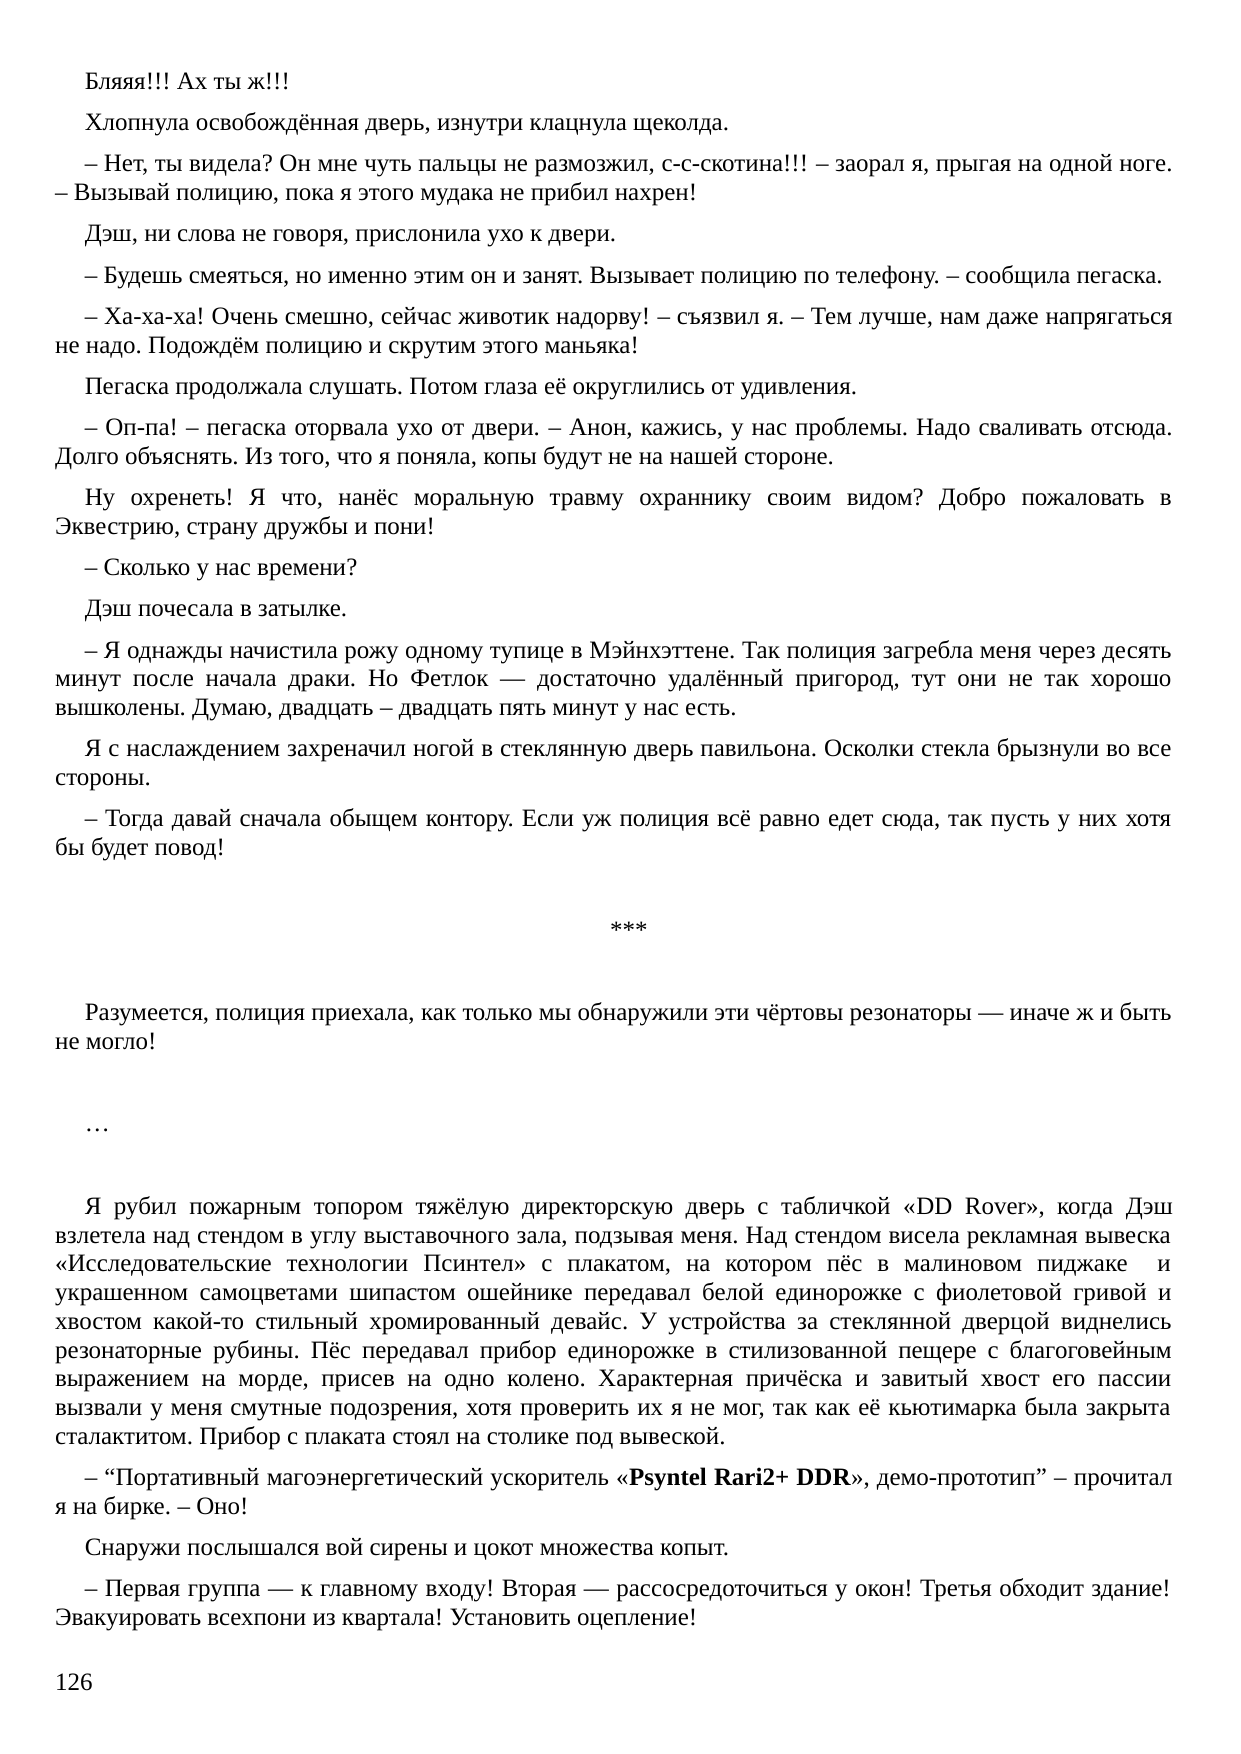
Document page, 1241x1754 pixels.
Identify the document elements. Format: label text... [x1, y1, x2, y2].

text Разумеется, полиция приехала, как только мы обнаружили эти чёртовы резонаторы — иначе ж и быть не могло! [55, 997, 1173, 1055]
text … [55, 1108, 1173, 1137]
text Ну охренеть! Я что, нанёс моральную травму охраннику своим видом? Добро пожаловать в Эквестрию, страну дружбы и пони! [55, 482, 1173, 540]
text – Первая группа — к главному входу! Вторая — рассосредоточиться у окон! Третья обходит здание! Эвакуировать всехпони из квартала! Установить оцепление! [55, 1573, 1173, 1631]
text Я с наслаждением захреначил ногой в стеклянную дверь павильона. Осколки стекла брызнули во все стороны. [55, 733, 1173, 791]
text – Будешь смеяться, но именно этим он и занят. Вызывает полицию по телефону. – сообщила пегаска. [55, 260, 1173, 288]
text – Нет, ты видела? Он мне чуть пальцы не размозжил, с-с-скотина!!! – заорал я, прыгая на одной ноге. – Вызывай полицию, пока я этого мудака не прибил нахрен! [55, 148, 1173, 206]
text – Сколько у нас времени? [55, 552, 1173, 581]
text Снаружи послышался вой сирены и цокот множества копыт. [55, 1532, 1173, 1561]
text Бляяя!!! Ах ты ж!!! [55, 66, 1173, 95]
text Пегаска продолжала слушать. Потом глаза её округлились от удивления. [55, 371, 1173, 400]
text Дэш почесала в затылке. [55, 593, 1173, 622]
text – Ха-ха-ха! Очень смешно, сейчас животик надорву! – съязвил я. – Тем лучше, нам даже напрягаться не надо. Подождём полицию и скрутим этого маньяка! [55, 301, 1173, 358]
text Дэш, ни слова не говоря, прислонила ухо к двери. [55, 218, 1173, 247]
text – Я однажды начистила рожу одному тупице в Мэйнхэттене. Так полиция загребла меня через десять минут после начала драки. Но Фетлок — достаточно удалённый пригород, тут они не так хорошо вышколены. Думаю, двадцать – двадцать пять минут у нас есть. [55, 635, 1173, 721]
text Я рубил пожарным топором тяжёлую директорскую дверь с табличкой «DD Rover», когда Дэш взлетела над стендом в углу выставочного зала, подзывая меня. Над стендом висела рекламная вывеска «Исследовательские технологии Псинтел» с плакатом, на котором пёс в малиновом пиджаке и украшенном самоцветами шипастом ошейнике передавал белой единорожке с фиолетовой гривой и хвостом какой-то стильный хромированный девайс. У устройства за стеклянной дверцой виднелись резонаторные рубины. Пёс передавал прибор единорожке в стилизованной пещере с благоговейным выражением на морде, присев на одно колено. Характерная причёска и завитый хвост его пассии вызвали у меня смутные подозрения, хотя проверить их я не мог, так как её кьютимарка была закрыта сталактитом. Прибор с плаката стоял на столике под вывеской. [55, 1191, 1173, 1450]
text *** [55, 915, 1173, 943]
text – Тогда давай сначала обыщем контору. Если уж полиция всё равно едет сюда, так пусть у них хотя бы будет повод! [55, 803, 1173, 861]
text – “Портативный магоэнергетический ускоритель «Psyntel Rari2+ DDR», демо-прототип” – прочитал я на бирке. – Оно! [55, 1462, 1173, 1520]
text – Оп-па! – пегаска оторвала ухо от двери. – Анон, кажись, у нас проблемы. Надо сваливать отсюда. Долго объяснять. Из того, что я поняла, копы будут не на нашей стороне. [55, 412, 1173, 470]
text Хлопнула освобождённая дверь, изнутри клацнула щеколда. [55, 107, 1173, 136]
